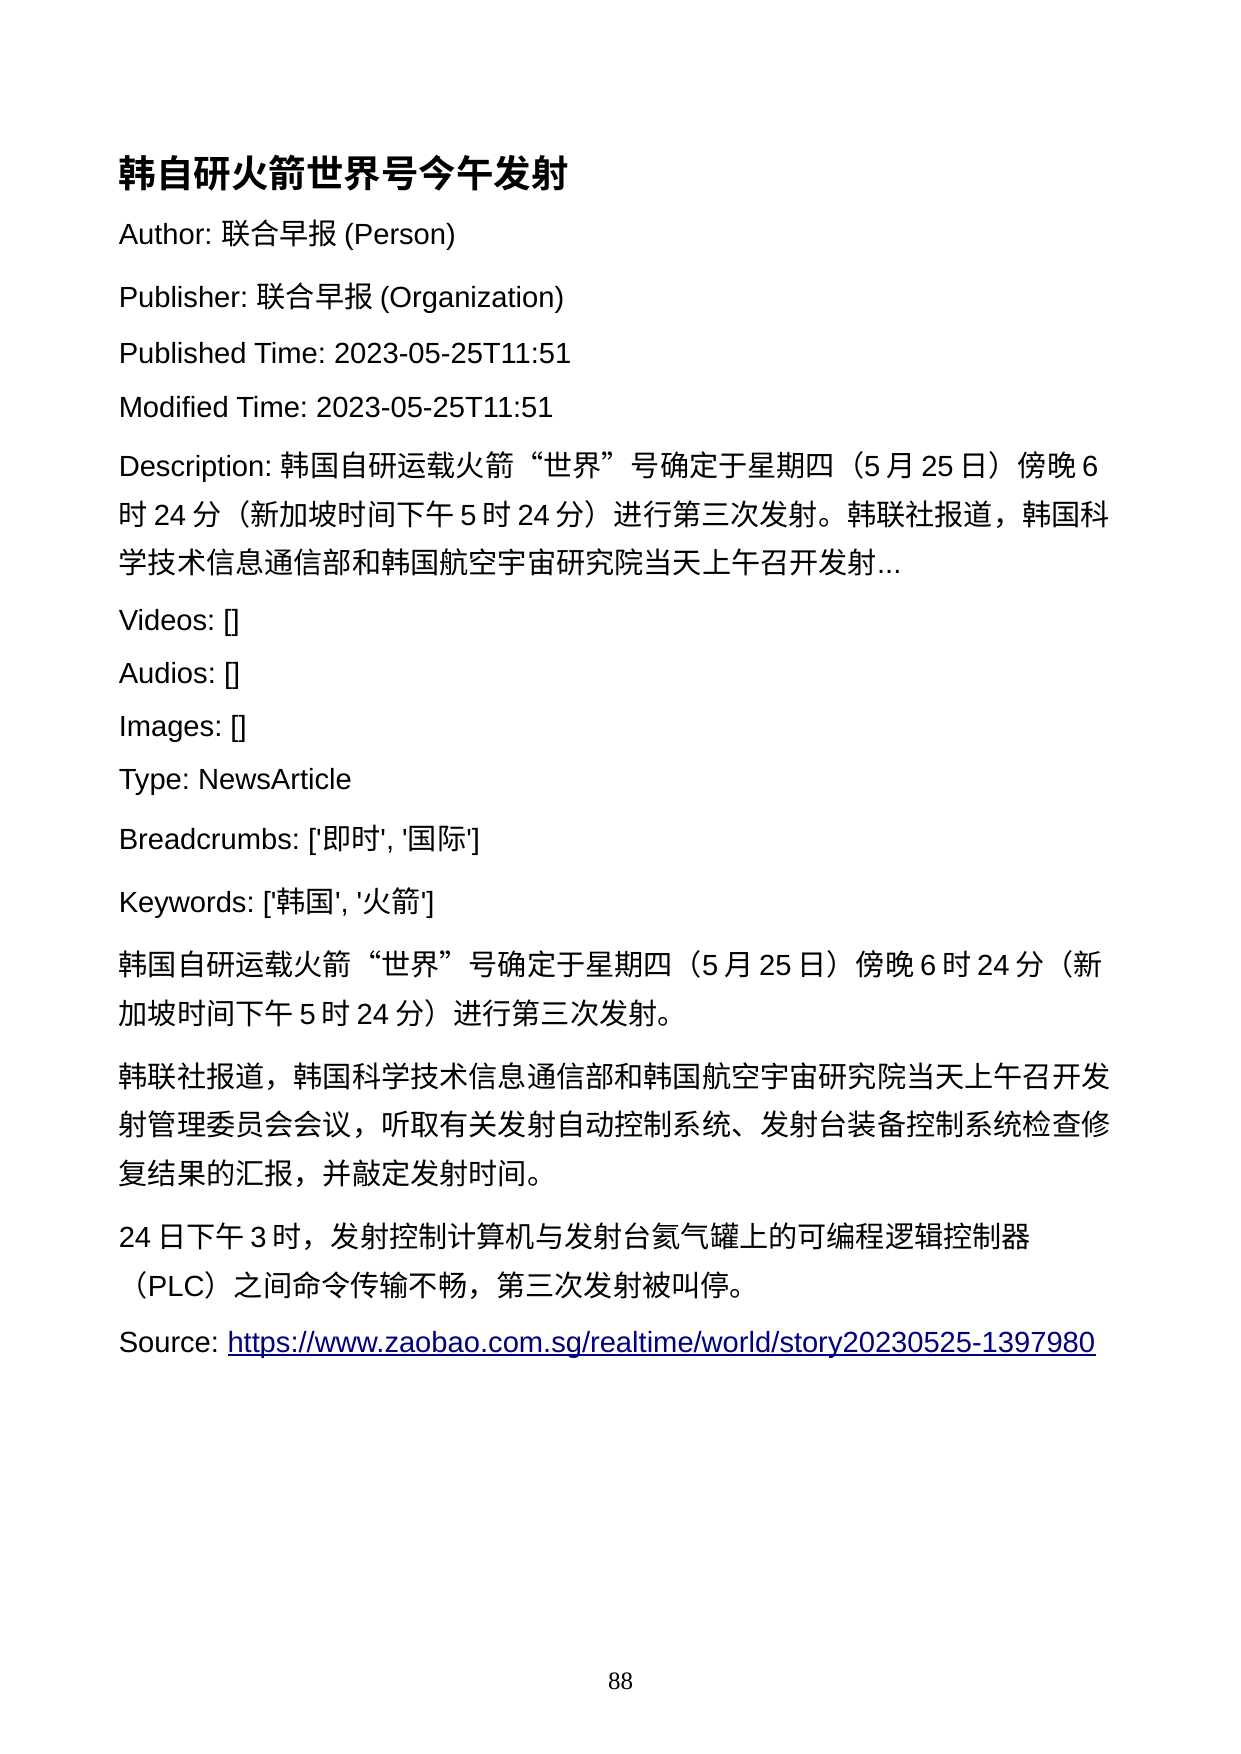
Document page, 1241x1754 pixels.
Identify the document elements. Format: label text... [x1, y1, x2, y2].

text Breadcrumbs: ['即时', '国际'] [118, 816, 1122, 858]
text Author: 联合早报 (Person) [118, 210, 1122, 253]
text Source: https://www.zaobao.com.sg/realtime/world/story20230525-1397980 [118, 1325, 1122, 1359]
text 韩联社报道，韩国科学技术信息通信部和韩国航空宇宙研究院当天上午召开发射管理委员会会议，听取有关发射自动控制系统、发射台装备控制系统检查修复结果的汇报，并敲定发射时间。 [118, 1053, 1122, 1193]
text Keywords: ['韩国', '火箭'] [118, 879, 1122, 921]
text Videos: [] [118, 603, 1122, 637]
text Images: [] [118, 709, 1122, 743]
text Type: NewsArticle [118, 762, 1122, 796]
text 韩国自研运载火箭“世界”号确定于星期四（5月25日）傍晚6时24分（新加坡时间下午5时24分）进行第三次发射。 [118, 942, 1122, 1033]
text Modified Time: 2023-05-25T11:51 [118, 390, 1122, 423]
text Description: 韩国自研运载火箭“世界”号确定于星期四（5月25日）傍晚6时24分（新加坡时间下午5时24分）进行第三次发射。韩联社报道，韩国科学技术信息通信部和韩国航空宇宙研究院当天上午召开发射... [118, 443, 1122, 582]
text Published Time: 2023-05-25T11:51 [118, 337, 1122, 370]
text Audios: [] [118, 656, 1122, 690]
text Publisher: 联合早报 (Organization) [118, 273, 1122, 316]
subtitle 韩自研火箭世界号今午发射 [118, 143, 1122, 198]
text 24日下午3时，发射控制计算机与发射台氦气罐上的可编程逻辑控制器（PLC）之间命令传输不畅，第三次发射被叫停。 [118, 1214, 1122, 1304]
